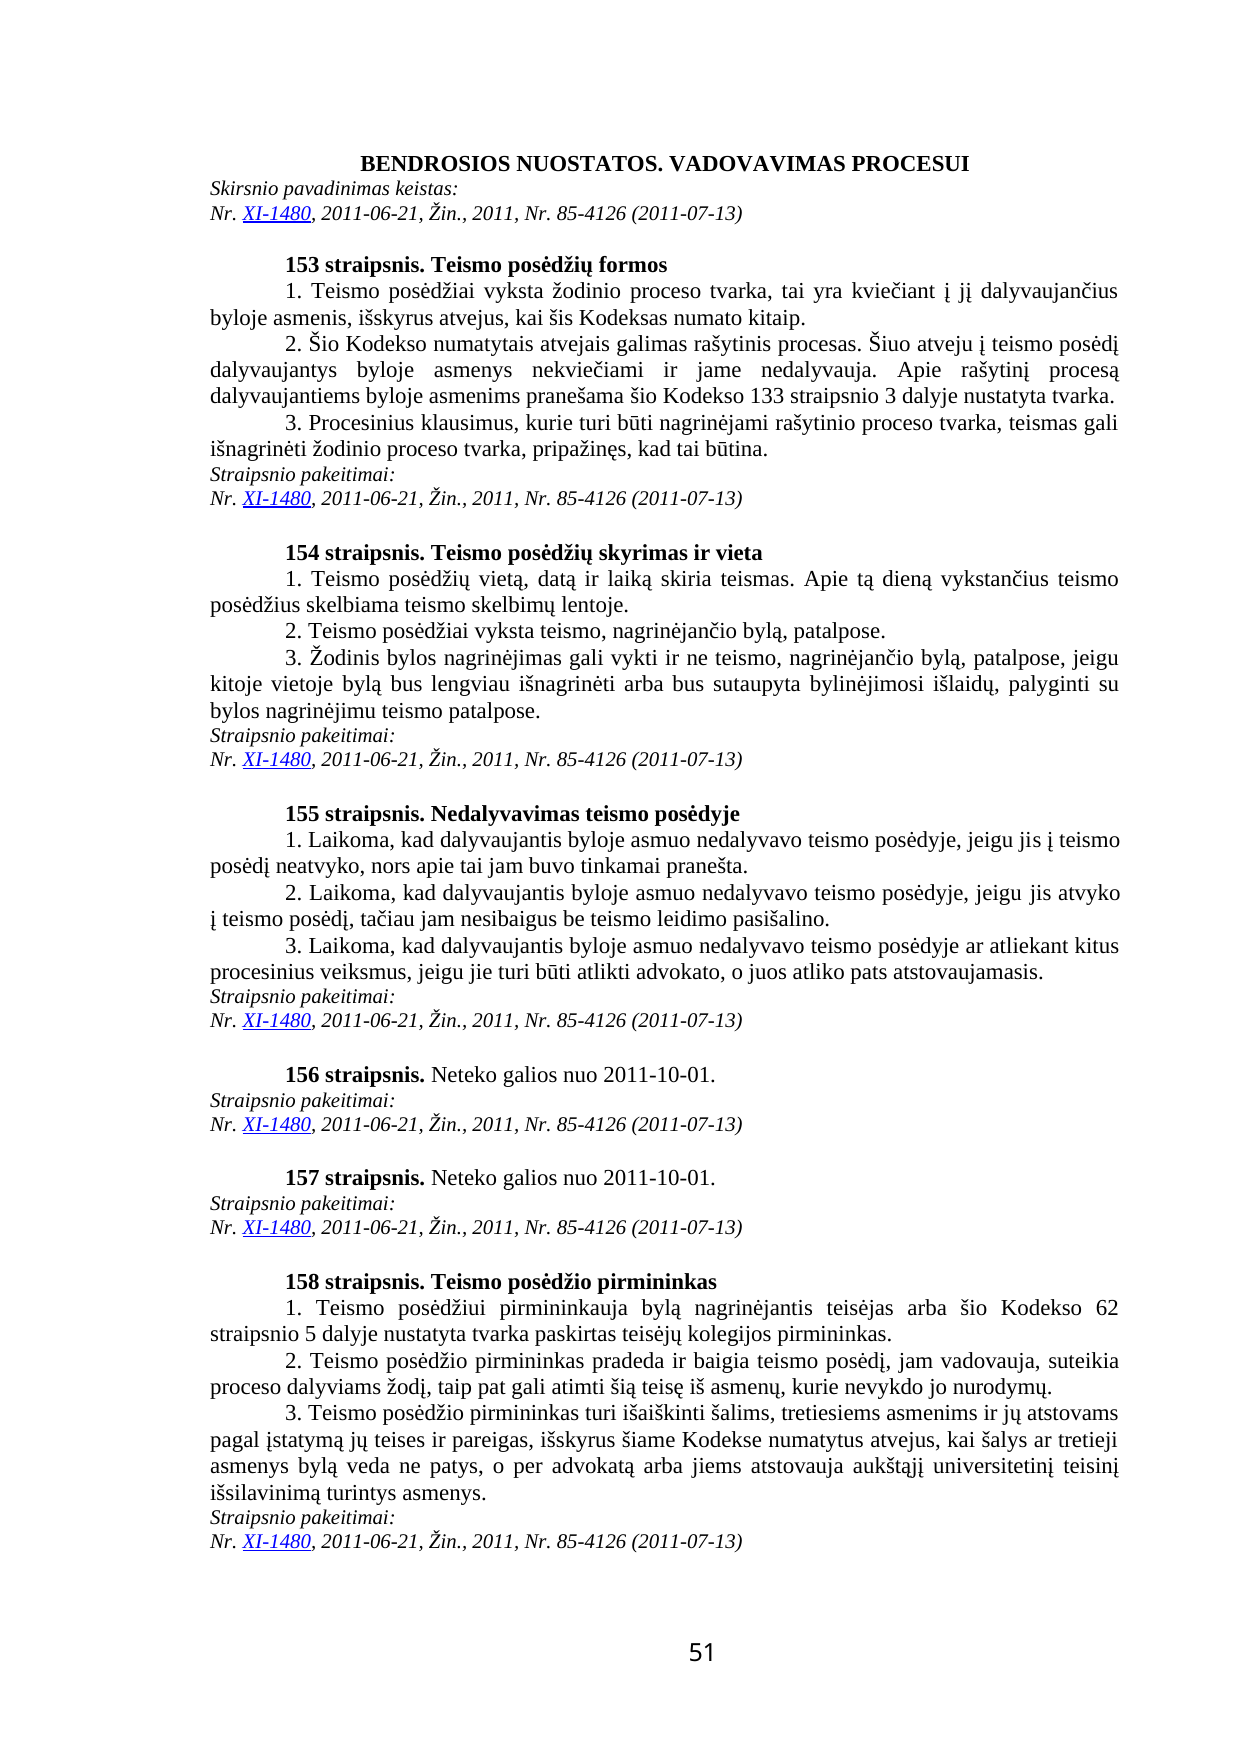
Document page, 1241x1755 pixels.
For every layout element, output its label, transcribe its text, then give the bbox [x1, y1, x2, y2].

text Straipsnio pakeitimai: [210, 723, 1120, 747]
text 1. Teismo posėdžių vietą, datą ir laiką skiria teismas. Apie tą dieną vykstančius teismo posėdžius skelbiama teismo skelbimų lentoje. [210, 565, 1120, 618]
text 2. Teismo posėdžio pirmininkas pradeda ir baigia teismo posėdį, jam vadovauja, suteikia proceso dalyviams žodį, taip pat gali atimti šią teisę iš asmenų, kurie nevykdo jo nurodymų. [210, 1347, 1120, 1399]
text Nr. XI-1480, 2011-06-21, Žin., 2011, Nr. 85-4126 (2011-07-13) [210, 1008, 1120, 1032]
text 3. Žodinis bylos nagrinėjimas gali vykti ir ne teismo, nagrinėjančio bylą, patalpose, jeigu kitoje vietoje bylą bus lengviau išnagrinėti arba bus sutaupyta bylinėjimosi išlaidų, palyginti su bylos nagrinėjimu teismo patalpose. [210, 644, 1120, 723]
text 158 straipsnis. Teismo posėdžio pirmininkas [210, 1268, 1120, 1294]
text 155 straipsnis. Nedalyvavimas teismo posėdyje [210, 800, 1120, 826]
text 2. Laikoma, kad dalyvaujantis byloje asmuo nedalyvavo teismo posėdyje, jeigu jis atvyko į teismo posėdį, tačiau jam nesibaigus be teismo leidimo pasišalino. [210, 879, 1120, 932]
text Straipsnio pakeitimai: [210, 462, 1120, 486]
text 153 straipsnis. Teismo posėdžių formos [210, 251, 1120, 277]
text 156 straipsnis. Neteko galios nuo 2011-10-01. [210, 1061, 1120, 1088]
text 1. Teismo posėdžiai vyksta žodinio proceso tvarka, tai yra kviečiant į jį dalyvaujančius byloje asmenis, išskyrus atvejus, kai šis Kodeksas numato kitaip. [210, 277, 1120, 330]
text Nr. XI-1480, 2011-06-21, Žin., 2011, Nr. 85-4126 (2011-07-13) [210, 1529, 1120, 1553]
text Nr. XI-1480, 2011-06-21, Žin., 2011, Nr. 85-4126 (2011-07-13) [210, 1215, 1120, 1239]
text Straipsnio pakeitimai: [210, 984, 1120, 1008]
subtitle BENDROSIOS NUOSTATOS. Vadovavimas procesui [210, 150, 1120, 176]
text Nr. XI-1480, 2011-06-21, Žin., 2011, Nr. 85-4126 (2011-07-13) [210, 747, 1120, 771]
text Nr. XI-1480, 2011-06-21, Žin., 2011, Nr. 85-4126 (2011-07-13) [210, 1112, 1120, 1136]
text Nr. XI-1480, 2011-06-21, Žin., 2011, Nr. 85-4126 (2011-07-13) [210, 200, 1120, 224]
text Straipsnio pakeitimai: [210, 1088, 1120, 1112]
text 157 straipsnis. Neteko galios nuo 2011-10-01. [210, 1164, 1120, 1191]
text 2. Teismo posėdžiai vyksta teismo, nagrinėjančio bylą, patalpose. [210, 618, 1120, 644]
text 3. Teismo posėdžio pirmininkas turi išaiškinti šalims, tretiesiems asmenims ir jų atstovams pagal įstatymą jų teises ir pareigas, išskyrus šiame Kodekse numatytus atvejus, kai šalys ar tretieji asmenys bylą veda ne patys, o per advokatą arba jiems atstovauja aukštąjį universitetinį teisinį išsilavinimą turintys asmenys. [210, 1399, 1120, 1505]
text Skirsnio pavadinimas keistas: [210, 176, 1120, 200]
text 3. Laikoma, kad dalyvaujantis byloje asmuo nedalyvavo teismo posėdyje ar atliekant kitus procesinius veiksmus, jeigu jie turi būti atlikti advokato, o juos atliko pats atstovaujamasis. [210, 932, 1120, 984]
text 1. Laikoma, kad dalyvaujantis byloje asmuo nedalyvavo teismo posėdyje, jeigu jis į teismo posėdį neatvyko, nors apie tai jam buvo tinkamai pranešta. [210, 826, 1120, 879]
text 154 straipsnis. Teismo posėdžių skyrimas ir vieta [210, 538, 1120, 565]
text 2. Šio Kodekso numatytais atvejais galimas rašytinis procesas. Šiuo atveju į teismo posėdį dalyvaujantys byloje asmenys nekviečiami ir jame nedalyvauja. Apie rašytinį procesą dalyvaujantiems byloje asmenims pranešama šio Kodekso 133 straipsnio 3 dalyje nustatyta tvarka. [210, 330, 1120, 409]
text 1. Teismo posėdžiui pirmininkauja bylą nagrinėjantis teisėjas arba šio Kodekso 62 straipsnio 5 dalyje nustatyta tvarka paskirtas teisėjų kolegijos pirmininkas. [210, 1294, 1120, 1347]
text 3. Procesinius klausimus, kurie turi būti nagrinėjami rašytinio proceso tvarka, teismas gali išnagrinėti žodinio proceso tvarka, pripažinęs, kad tai būtina. [210, 409, 1120, 462]
text Nr. XI-1480, 2011-06-21, Žin., 2011, Nr. 85-4126 (2011-07-13) [210, 486, 1120, 510]
text Straipsnio pakeitimai: [210, 1191, 1120, 1215]
text Straipsnio pakeitimai: [210, 1505, 1120, 1529]
